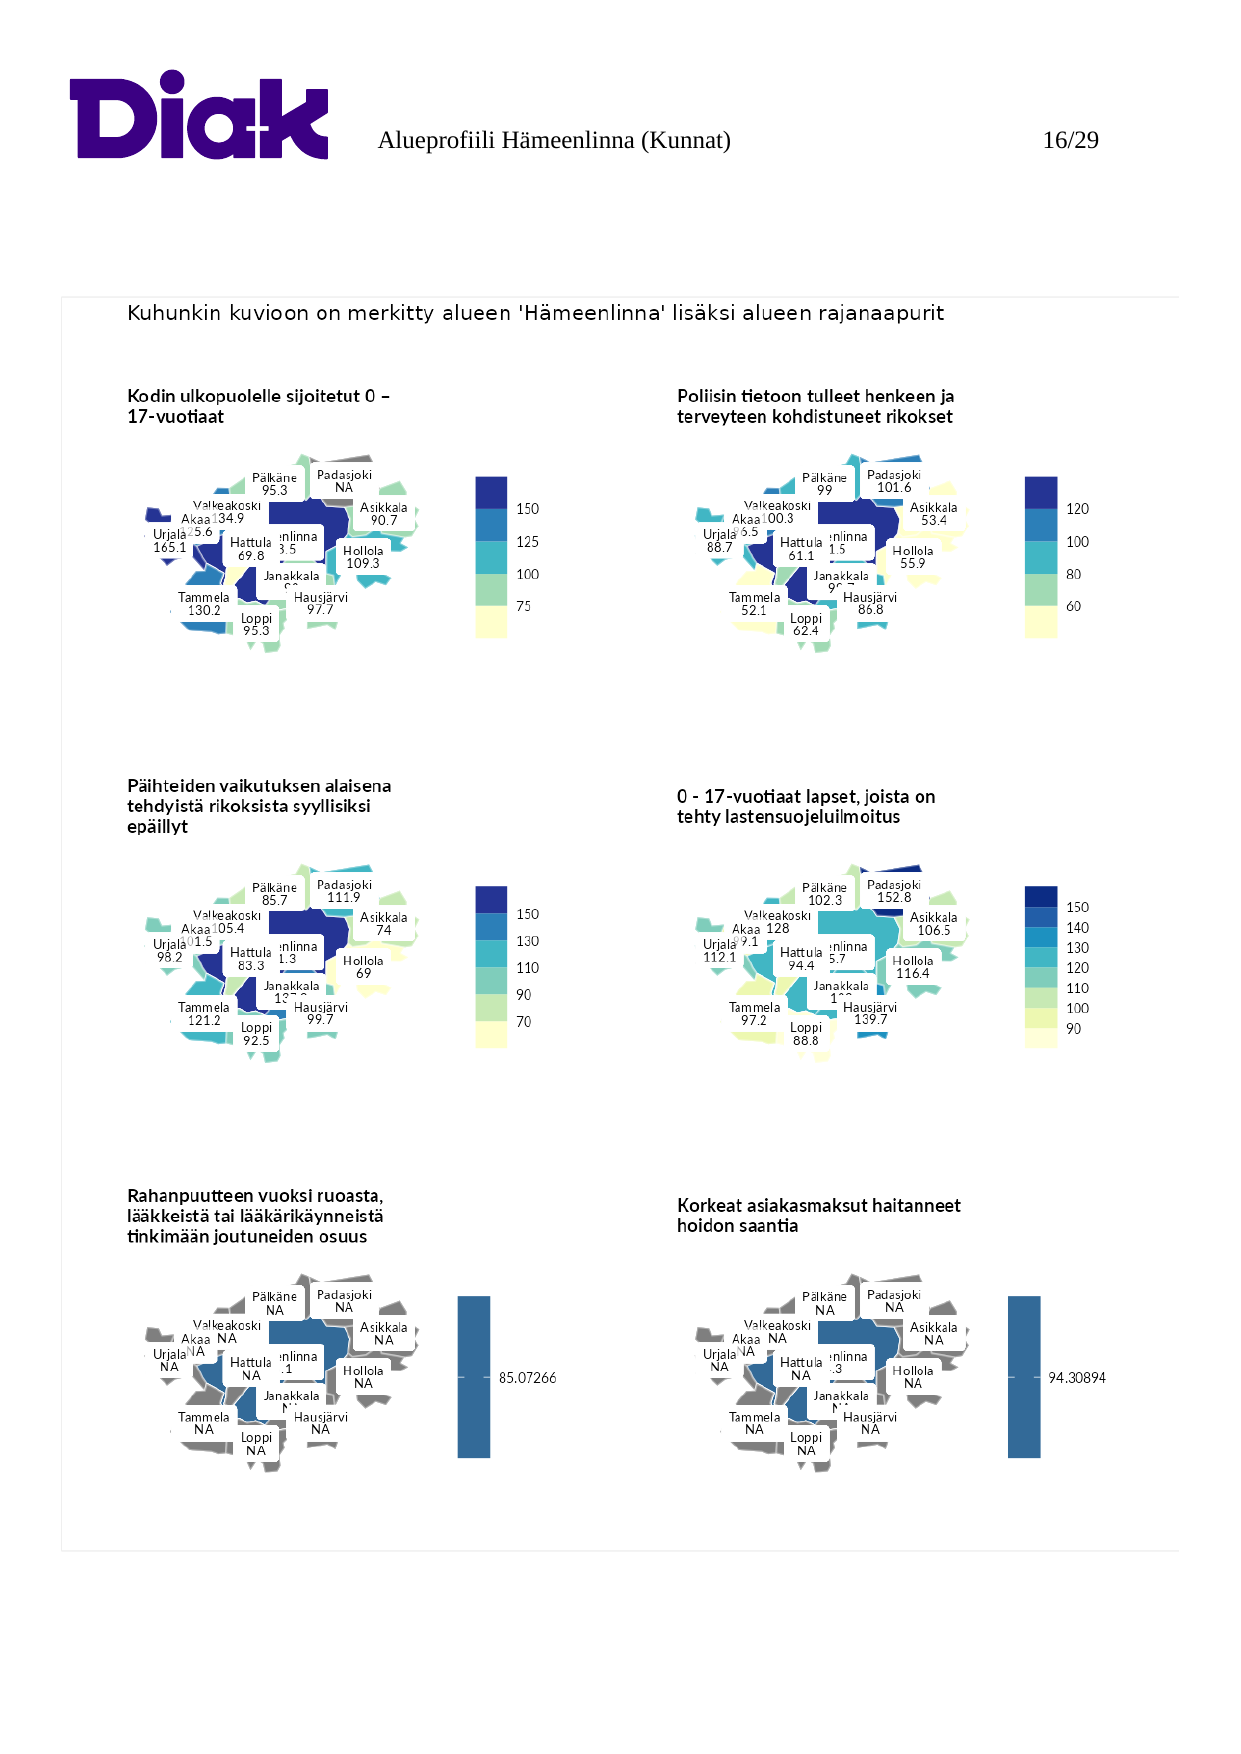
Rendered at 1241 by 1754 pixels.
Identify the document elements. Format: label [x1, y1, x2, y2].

picture [61, 196, 1179, 1651]
